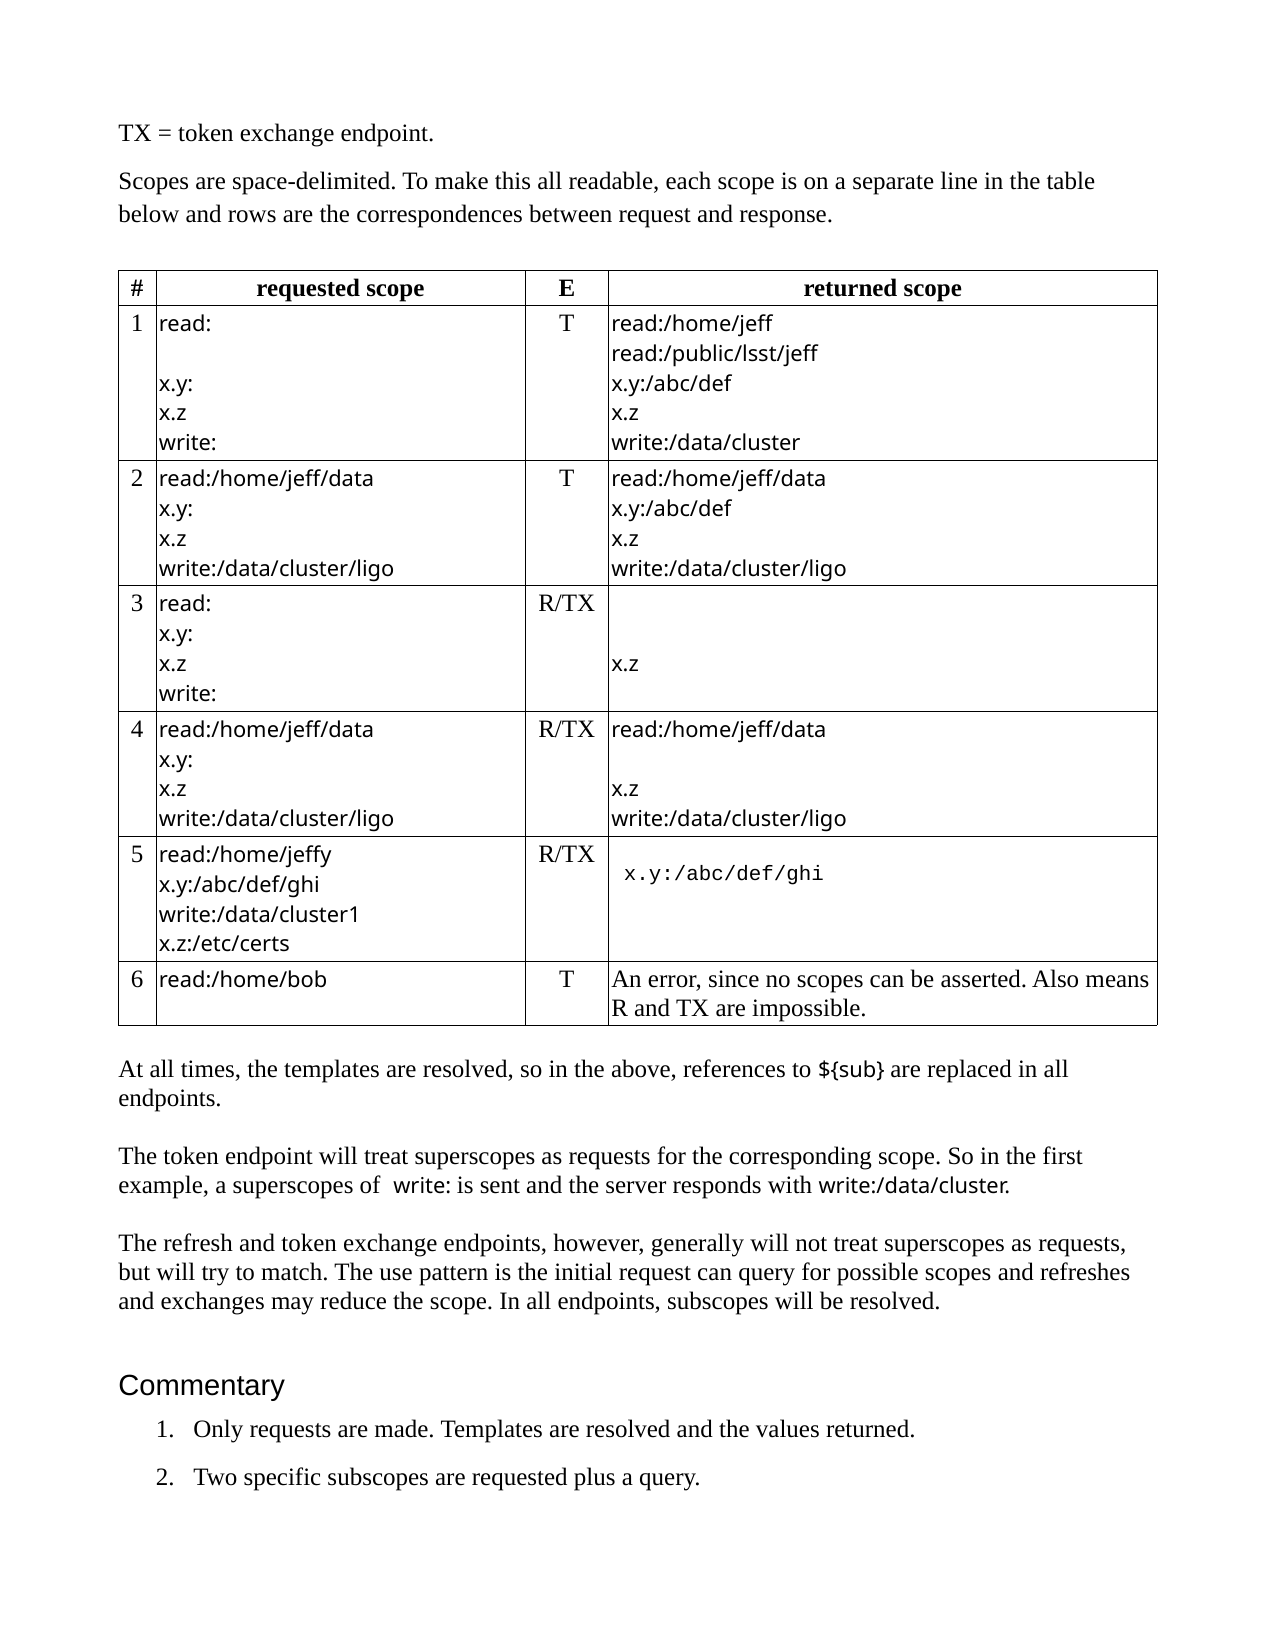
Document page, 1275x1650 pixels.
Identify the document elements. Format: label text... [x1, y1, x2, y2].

table_cell read:/home/jeff/data x.z write:/data/cluster/ligo [609, 712, 1157, 836]
table_cell x.z [609, 586, 1157, 711]
table_cell 5 [119, 837, 156, 961]
table_cell read:/home/jeff/data x.y: x.z write:/data/cluster/ligo [157, 461, 525, 585]
table_cell T [526, 962, 608, 1025]
table_cell read:/home/jeff/data x.y: x.z write:/data/cluster/ligo [157, 712, 525, 836]
table_cell read:/home/jeff read:/public/lsst/jeff x.y:/abc/def x.z write:/data/cluster [609, 306, 1157, 460]
text At all times, the templates are resolved, so in the above, references to ${sub} are replaced in all endpoints. [118, 1054, 1157, 1112]
list Only requests are made. Templates are resolved and the values returned. [156, 1414, 1157, 1443]
text TX = token exchange endpoint. [118, 118, 1157, 147]
table_cell read: x.y: x.z write: [157, 586, 525, 711]
list Two specific subscopes are requested plus a query. [156, 1462, 1157, 1491]
table_cell R/TX [526, 837, 608, 961]
table_header returned scope [609, 271, 1157, 305]
table_cell 2 [119, 461, 156, 585]
table_cell read:/home/bob [157, 962, 525, 1025]
text Scopes are space-delimited. To make this all readable, each scope is on a separate line in the table below and rows are the correspondences between request and response. [118, 166, 1157, 227]
table_cell 1 [119, 306, 156, 460]
table_header E [526, 271, 608, 305]
table_cell read:/home/jeff/data x.y:/abc/def x.z write:/data/cluster/ligo [609, 461, 1157, 585]
subtitle Commentary [118, 1368, 1157, 1402]
table_cell T [526, 306, 608, 460]
table_cell x.y:/abc/def/ghi [609, 837, 1157, 961]
table_cell R/TX [526, 712, 608, 836]
table_cell An error, since no scopes can be asserted. Also means R and TX are impossible. [609, 962, 1157, 1025]
text The refresh and token exchange endpoints, however, generally will not treat superscopes as requests, but will try to match. The use pattern is the initial request can query for possible scopes and refreshes and exchanges may reduce the scope. In all endpoints, subscopes will be resolved. [118, 1228, 1157, 1314]
table_cell read: x.y: x.z write: [157, 306, 525, 460]
table_cell R/TX [526, 586, 608, 711]
table_cell 3 [119, 586, 156, 711]
table_cell read:/home/jeffy x.y:/abc/def/ghi write:/data/cluster1 x.z:/etc/certs [157, 837, 525, 961]
table_cell 4 [119, 712, 156, 836]
text The token endpoint will treat superscopes as requests for the corresponding scope. So in the first example, a superscopes of write: is sent and the server responds with write:/data/cluster. [118, 1141, 1157, 1199]
table_cell 6 [119, 962, 156, 1025]
table_cell T [526, 461, 608, 585]
table_header # [119, 271, 156, 305]
table_header requested scope [157, 271, 525, 305]
